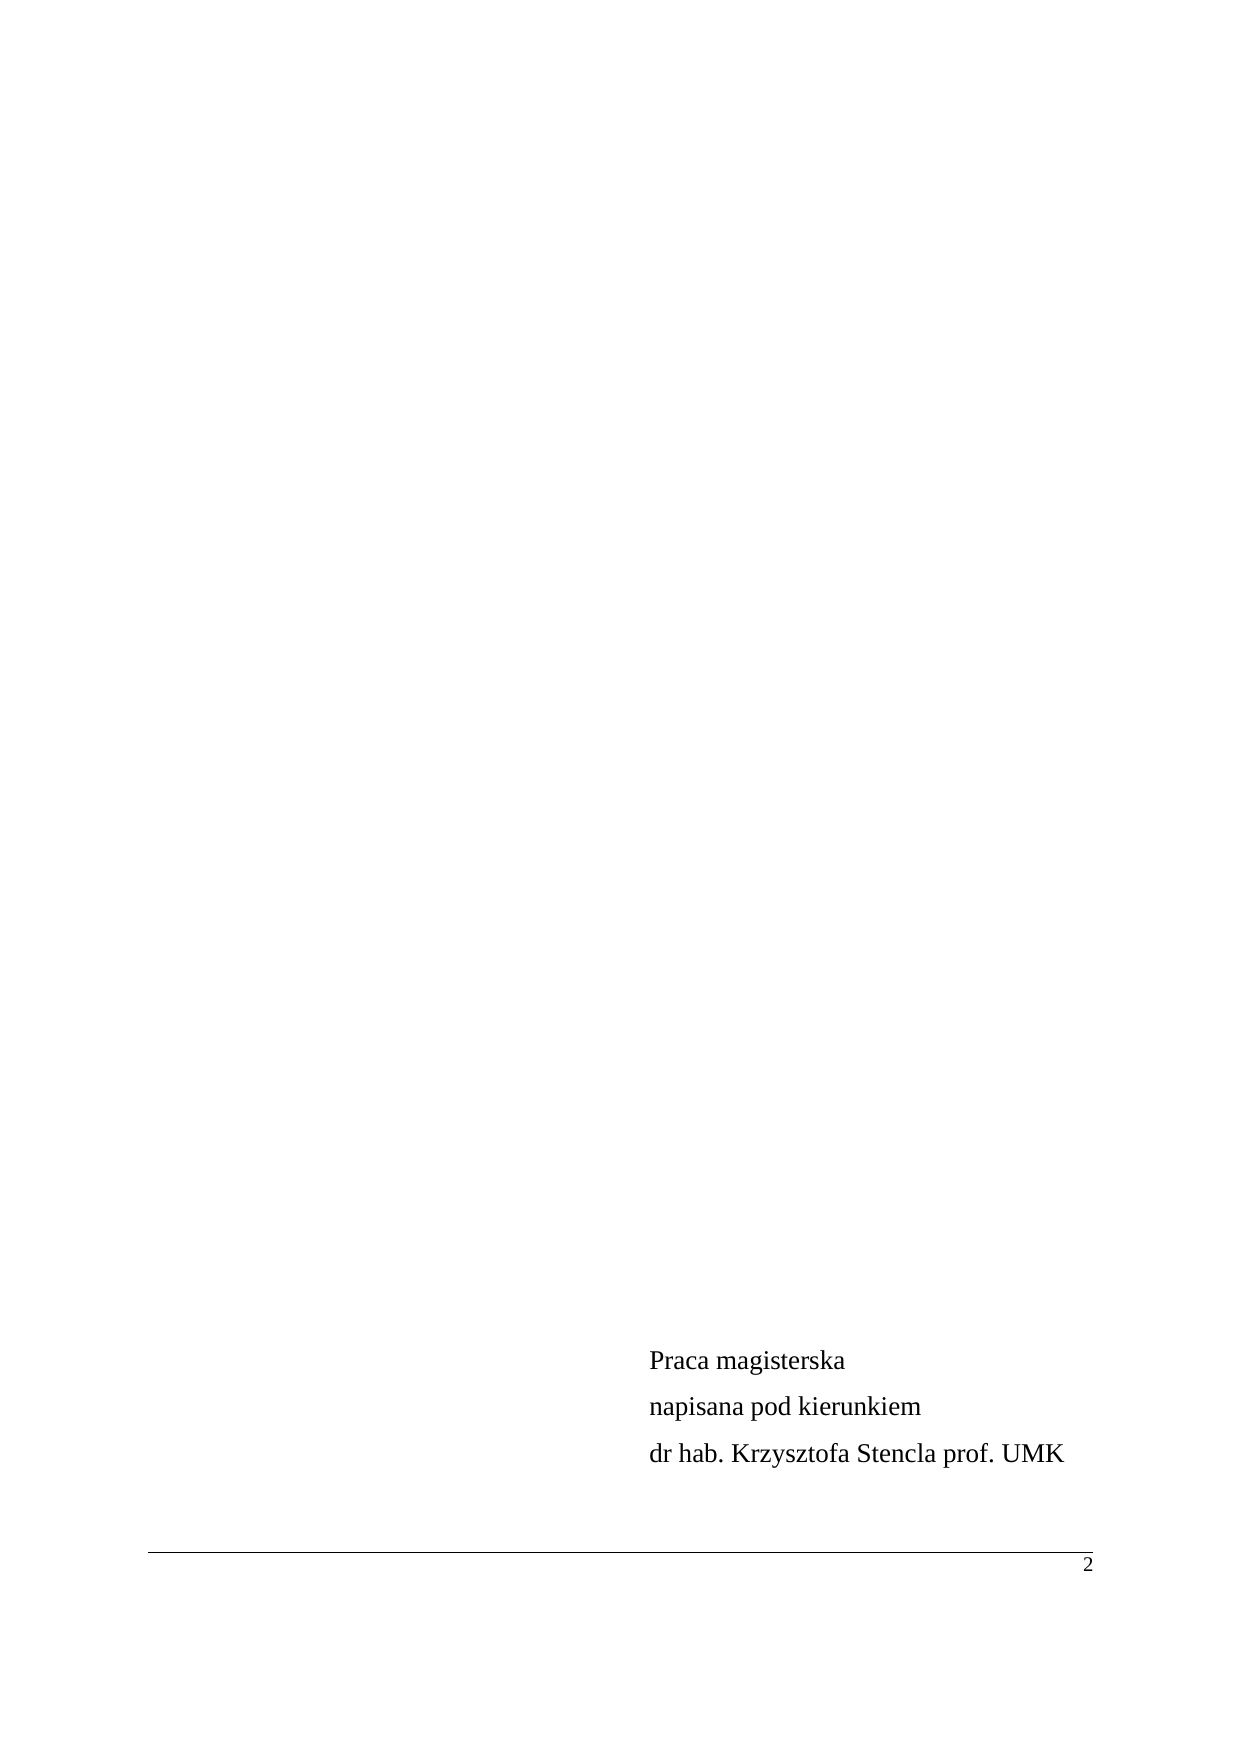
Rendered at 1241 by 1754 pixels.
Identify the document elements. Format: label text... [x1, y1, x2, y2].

text Praca magisterska [148, 1344, 1093, 1375]
text napisana pod kierunkiem [148, 1391, 1093, 1422]
text dr hab. Krzysztofa Stencla prof. UMK [148, 1437, 1093, 1468]
